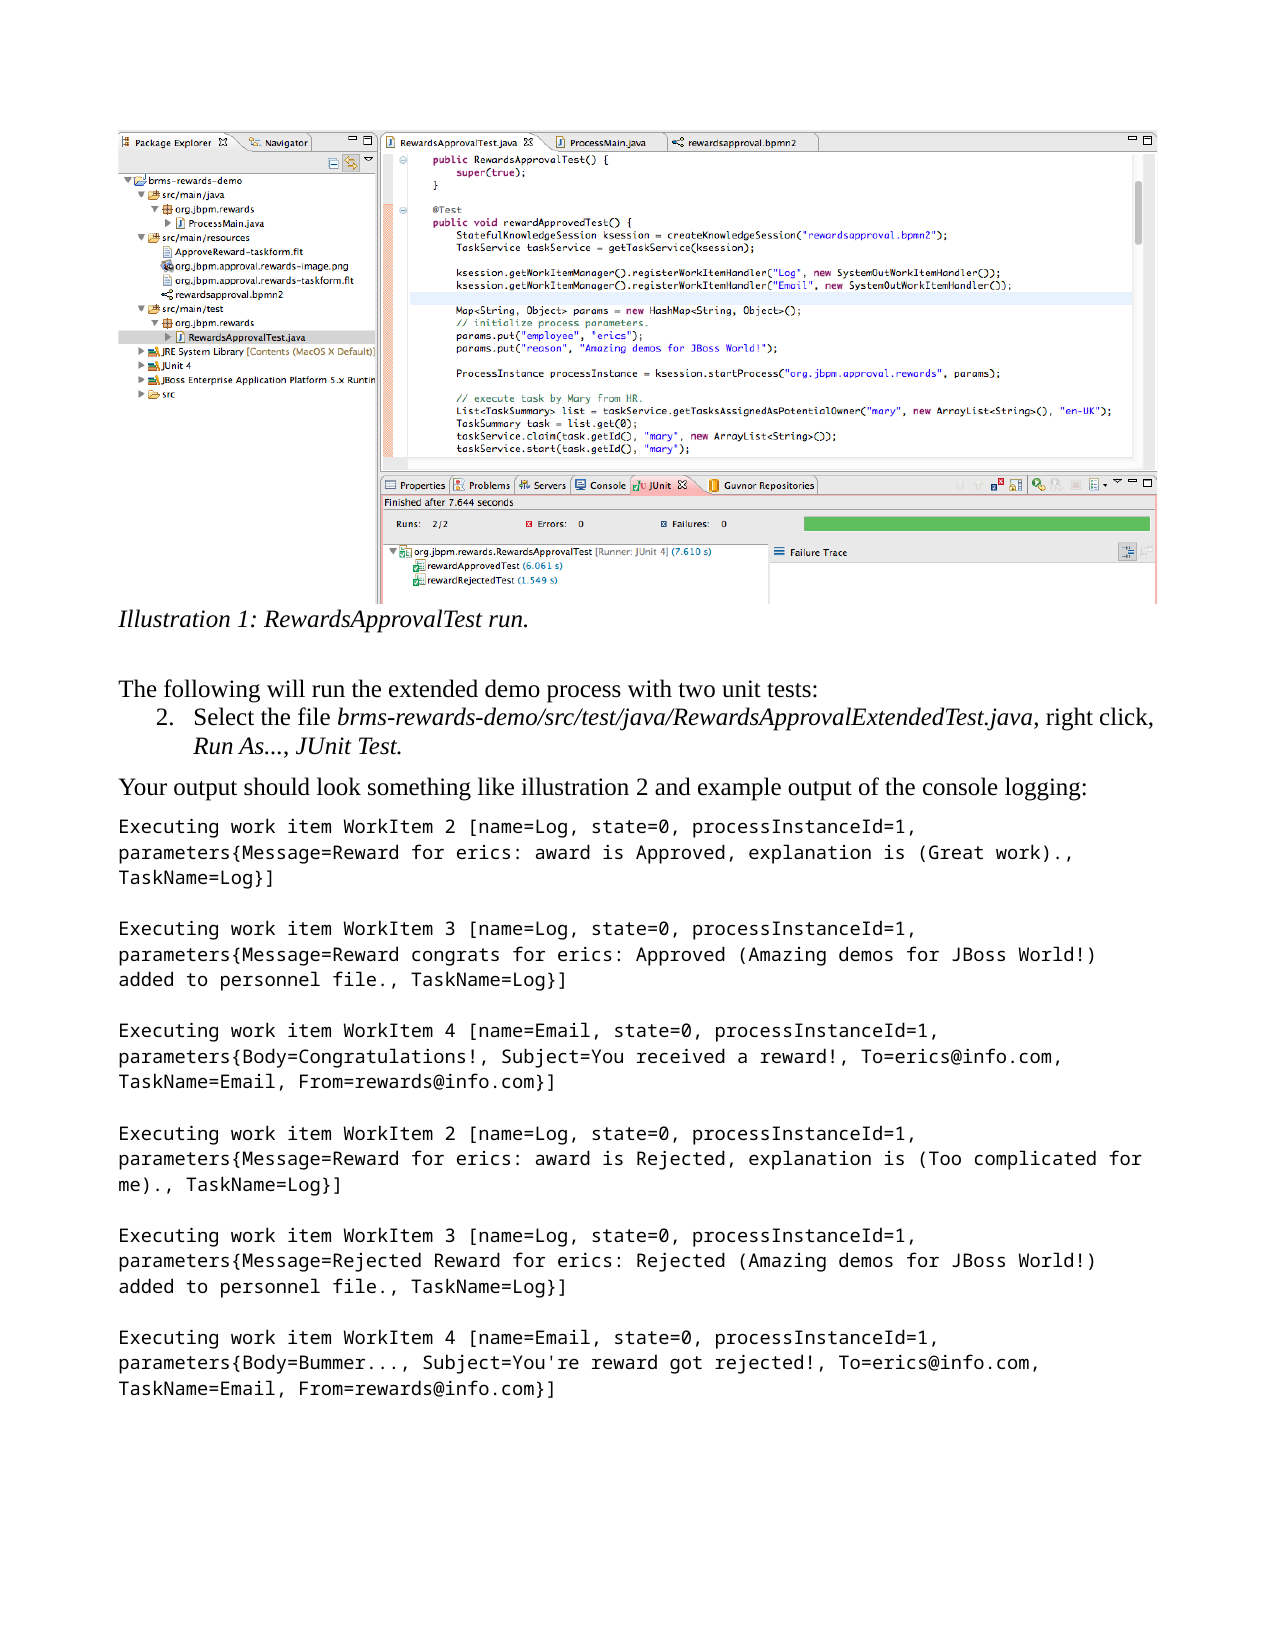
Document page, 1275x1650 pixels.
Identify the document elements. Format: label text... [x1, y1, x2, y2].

text Illustration 1: RewardsApprovalTest run. [118, 604, 1157, 632]
text Executing work item WorkItem 4 [name=Email, state=0, processInstanceId=1, parameters{Body=Congratulations!, Subject=You received a reward!, To=erics@info.com, TaskName=Email, From=rewards@info.com}] [118, 1018, 1157, 1094]
text Your output should look something like illustration 2 and example output of the console logging: [118, 772, 1157, 801]
text Executing work item WorkItem 2 [name=Log, state=0, processInstanceId=1, parameters{Message=Reward for erics: award is Rejected, explanation is (Too complicated for me)., TaskName=Log}] [118, 1120, 1157, 1196]
text Executing work item WorkItem 4 [name=Email, state=0, processInstanceId=1, parameters{Body=Bummer..., Subject=You're reward got rejected!, To=erics@info.com, TaskName=Email, From=rewards@info.com}] [118, 1324, 1157, 1401]
text The following will run the extended demo process with two unit tests: [118, 674, 1157, 702]
picture [118, 130, 1158, 604]
list Select the file brms-rewards-demo/src/test/java/RewardsApprovalExtendedTest.java, right click, Run As..., JUnit Test. [156, 702, 1157, 760]
text Executing work item WorkItem 2 [name=Log, state=0, processInstanceId=1, parameters{Message=Reward for erics: award is Approved, explanation is (Great work)., TaskName=Log}] [118, 814, 1157, 890]
text Executing work item WorkItem 3 [name=Log, state=0, processInstanceId=1, parameters{Message=Rejected Reward for erics: Rejected (Amazing demos for JBoss World!) added to personnel file., TaskName=Log}] [118, 1222, 1157, 1298]
text Executing work item WorkItem 3 [name=Log, state=0, processInstanceId=1, parameters{Message=Reward congrats for erics: Approved (Amazing demos for JBoss World!) added to personnel file., TaskName=Log}] [118, 916, 1157, 992]
